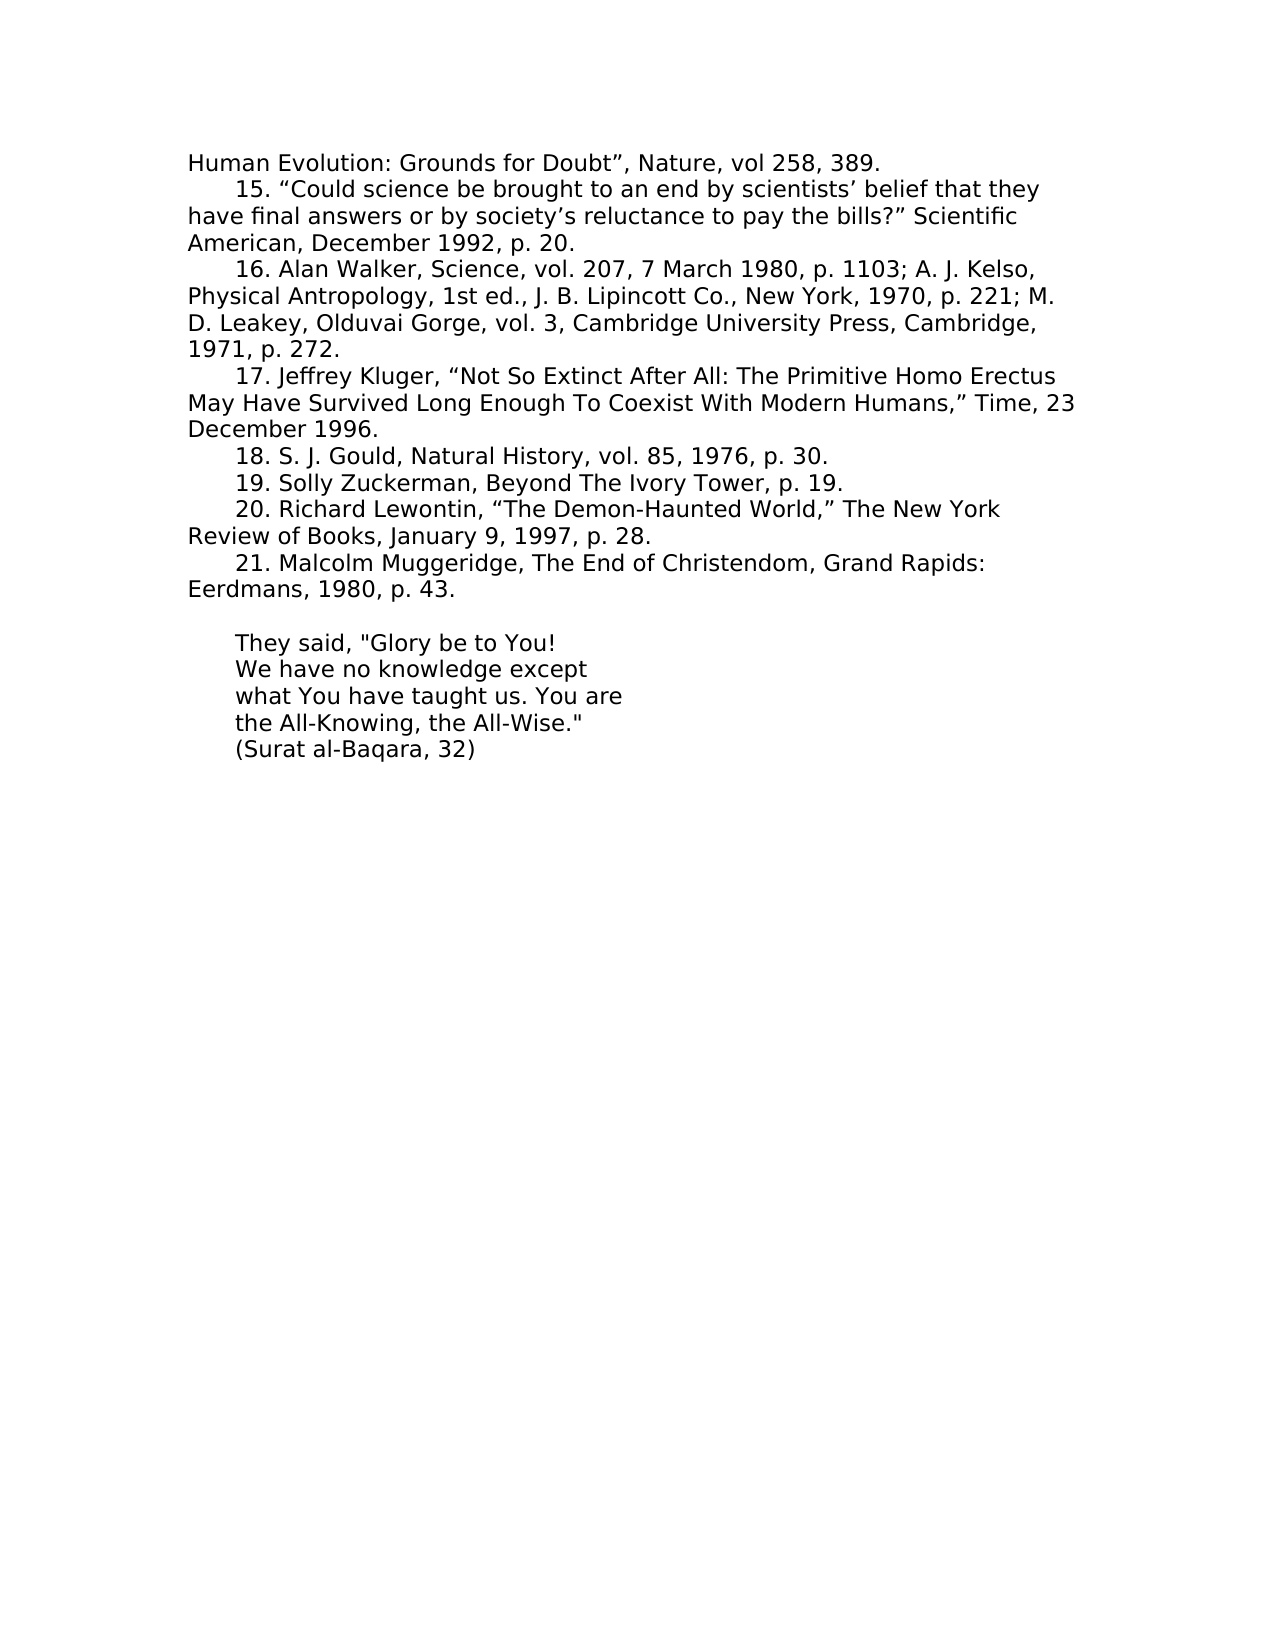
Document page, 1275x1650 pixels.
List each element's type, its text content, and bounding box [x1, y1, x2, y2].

text They said, "Glory be to You! [187, 630, 1087, 657]
text 18. S. J. Gould, Natural History, vol. 85, 1976, p. 30. [187, 443, 1087, 470]
text 15. “Could science be brought to an end by scientists’ belief that they have final answers or by society’s reluctance to pay the bills?” Scientific American, December 1992, p. 20. [187, 177, 1087, 257]
text (Surat al-Baqara, 32) [187, 737, 1087, 763]
text 16. Alan Walker, Science, vol. 207, 7 March 1980, p. 1103; A. J. Kelso, Physical Antropology, 1st ed., J. B. Lipincott Co., New York, 1970, p. 221; M. D. Leakey, Olduvai Gorge, vol. 3, Cambridge University Press, Cambridge, 1971, p. 272. [187, 257, 1087, 363]
text 21. Malcolm Muggeridge, The End of Christendom, Grand Rapids: Eerdmans, 1980, p. 43. [187, 550, 1087, 603]
text the All-Knowing, the All-Wise." [187, 710, 1087, 737]
text 19. Solly Zuckerman, Beyond The Ivory Tower, p. 19. [187, 470, 1087, 497]
text Human Evolution: Grounds for Doubt”, Nature, vol 258, 389. [187, 150, 1087, 177]
text 20. Richard Lewontin, “The Demon-Haunted World,” The New York Review of Books, January 9, 1997, p. 28. [187, 497, 1087, 550]
text 17. Jeffrey Kluger, “Not So Extinct After All: The Primitive Homo Erectus May Have Survived Long Enough To Coexist With Modern Humans,” Time, 23 December 1996. [187, 363, 1087, 443]
text We have no knowledge except [187, 657, 1087, 683]
text what You have taught us. You are [187, 683, 1087, 710]
